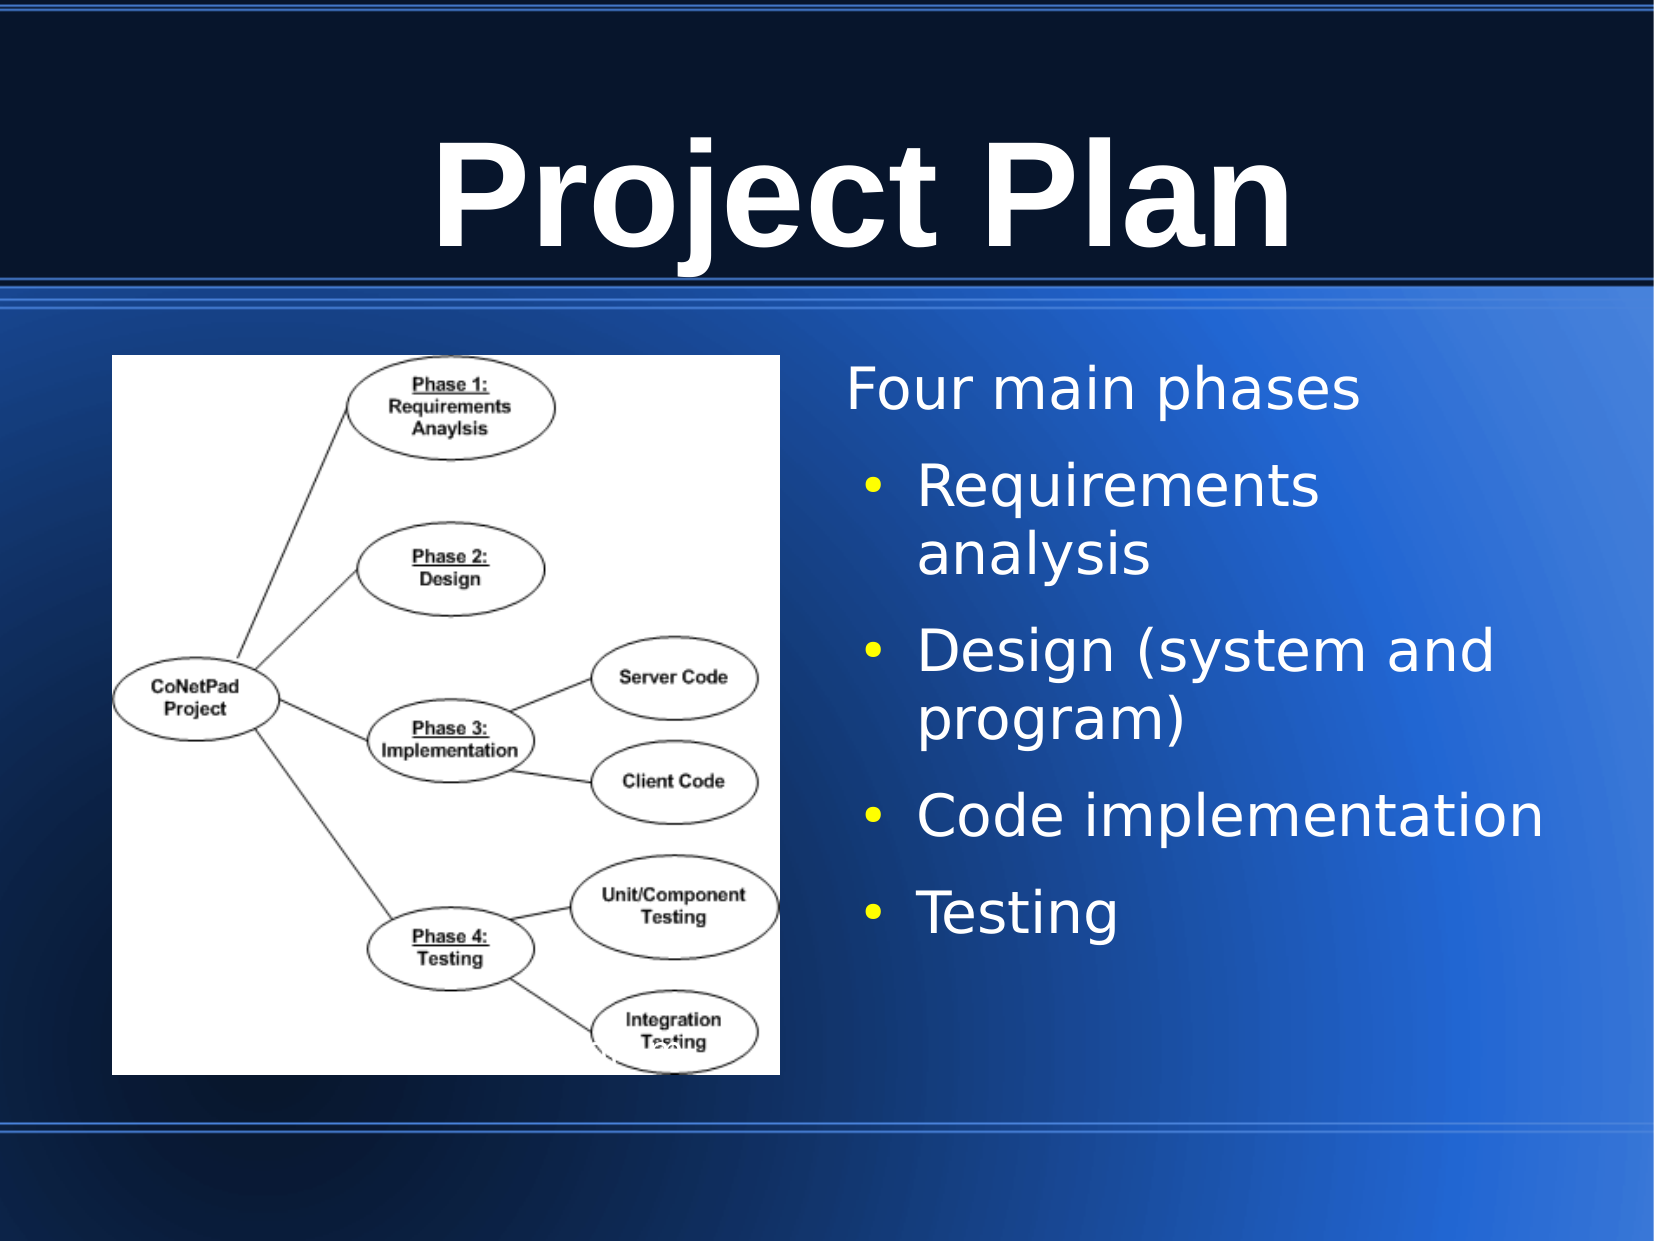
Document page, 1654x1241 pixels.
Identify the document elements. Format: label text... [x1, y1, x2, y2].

title Project Plan [82, 49, 1571, 257]
text_box Work Breakdown Diagram [180, 1021, 700, 1081]
list Four main phases Requirements analysis Design (system and program) Code implementation Testing [845, 355, 1572, 1075]
picture [0, 0, 1654, 1241]
